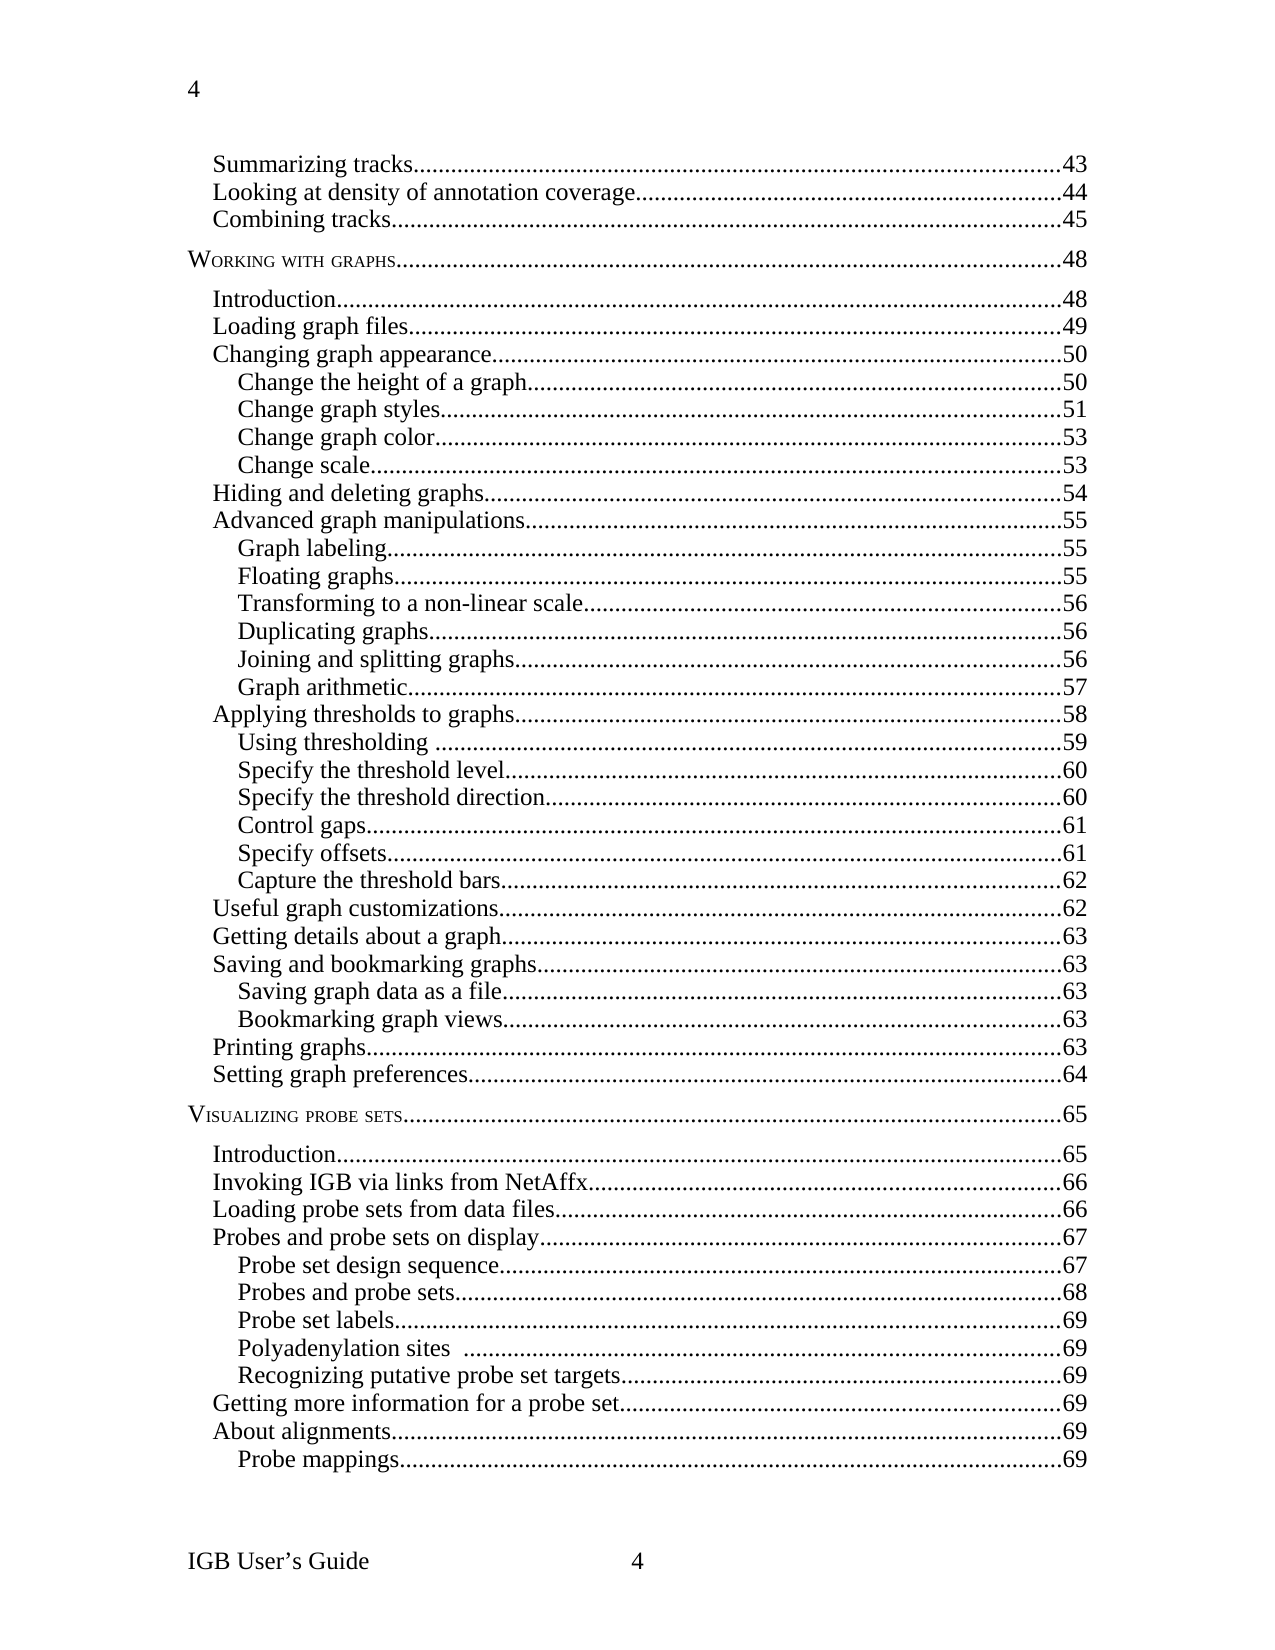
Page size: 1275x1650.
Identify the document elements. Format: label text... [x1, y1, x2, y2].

text Recognizing putative probe set targets 69 [237, 1362, 1087, 1389]
text Graph labeling 55 [237, 534, 1087, 562]
text Getting more information for a probe set 69 [212, 1389, 1087, 1417]
text Introduction 65 [212, 1140, 1087, 1168]
text Changing graph appearance 50 [212, 340, 1087, 368]
text Looking at density of annotation coverage 44 [212, 178, 1087, 205]
text Polyadenylation sites 69 [237, 1334, 1087, 1362]
text Visualizing probe sets 65 [187, 1100, 1087, 1128]
text Change the height of a graph 50 [237, 368, 1087, 396]
text Printing graphs 63 [212, 1033, 1087, 1061]
text Specify the threshold level 60 [237, 756, 1087, 783]
text Saving graph data as a file 63 [237, 977, 1087, 1005]
text Duplicating graphs 56 [237, 617, 1087, 645]
text Probes and probe sets on display 67 [212, 1223, 1087, 1251]
text Floating graphs 55 [237, 562, 1087, 589]
text Applying thresholds to graphs 58 [212, 700, 1087, 728]
text Probe set labels 69 [237, 1306, 1087, 1334]
text Invoking IGB via links from NetAffx 66 [212, 1168, 1087, 1195]
text Probe set design sequence 67 [237, 1251, 1087, 1278]
text Loading probe sets from data files 66 [212, 1195, 1087, 1223]
text Bookmarking graph views 63 [237, 1005, 1087, 1033]
text Summarizing tracks 43 [212, 150, 1087, 178]
text Graph arithmetic 57 [237, 673, 1087, 700]
text Change scale 53 [237, 451, 1087, 479]
text Combining tracks 45 [212, 205, 1087, 233]
text Introduction 48 [212, 285, 1087, 312]
text Transforming to a non-linear scale 56 [237, 589, 1087, 617]
text Change graph styles 51 [237, 396, 1087, 423]
text Probe mappings 69 [237, 1445, 1087, 1472]
text Hiding and deleting graphs 54 [212, 479, 1087, 506]
text Setting graph preferences 64 [212, 1061, 1087, 1088]
text Saving and bookmarking graphs 63 [212, 950, 1087, 977]
text Probes and probe sets. 68 [237, 1278, 1087, 1306]
text Capture the threshold bars 62 [237, 867, 1087, 894]
text Change graph color 53 [237, 423, 1087, 451]
text Working with graphs 48 [187, 245, 1087, 273]
text Joining and splitting graphs 56 [237, 645, 1087, 673]
text Getting details about a graph 63 [212, 922, 1087, 950]
text Using thresholding 59 [237, 728, 1087, 756]
text Control gaps 61 [237, 811, 1087, 839]
text Specify offsets 61 [237, 839, 1087, 867]
text About alignments 69 [212, 1417, 1087, 1445]
text Useful graph customizations 62 [212, 894, 1087, 922]
text Loading graph files 49 [212, 312, 1087, 340]
text Advanced graph manipulations 55 [212, 506, 1087, 534]
text Specify the threshold direction 60 [237, 783, 1087, 811]
